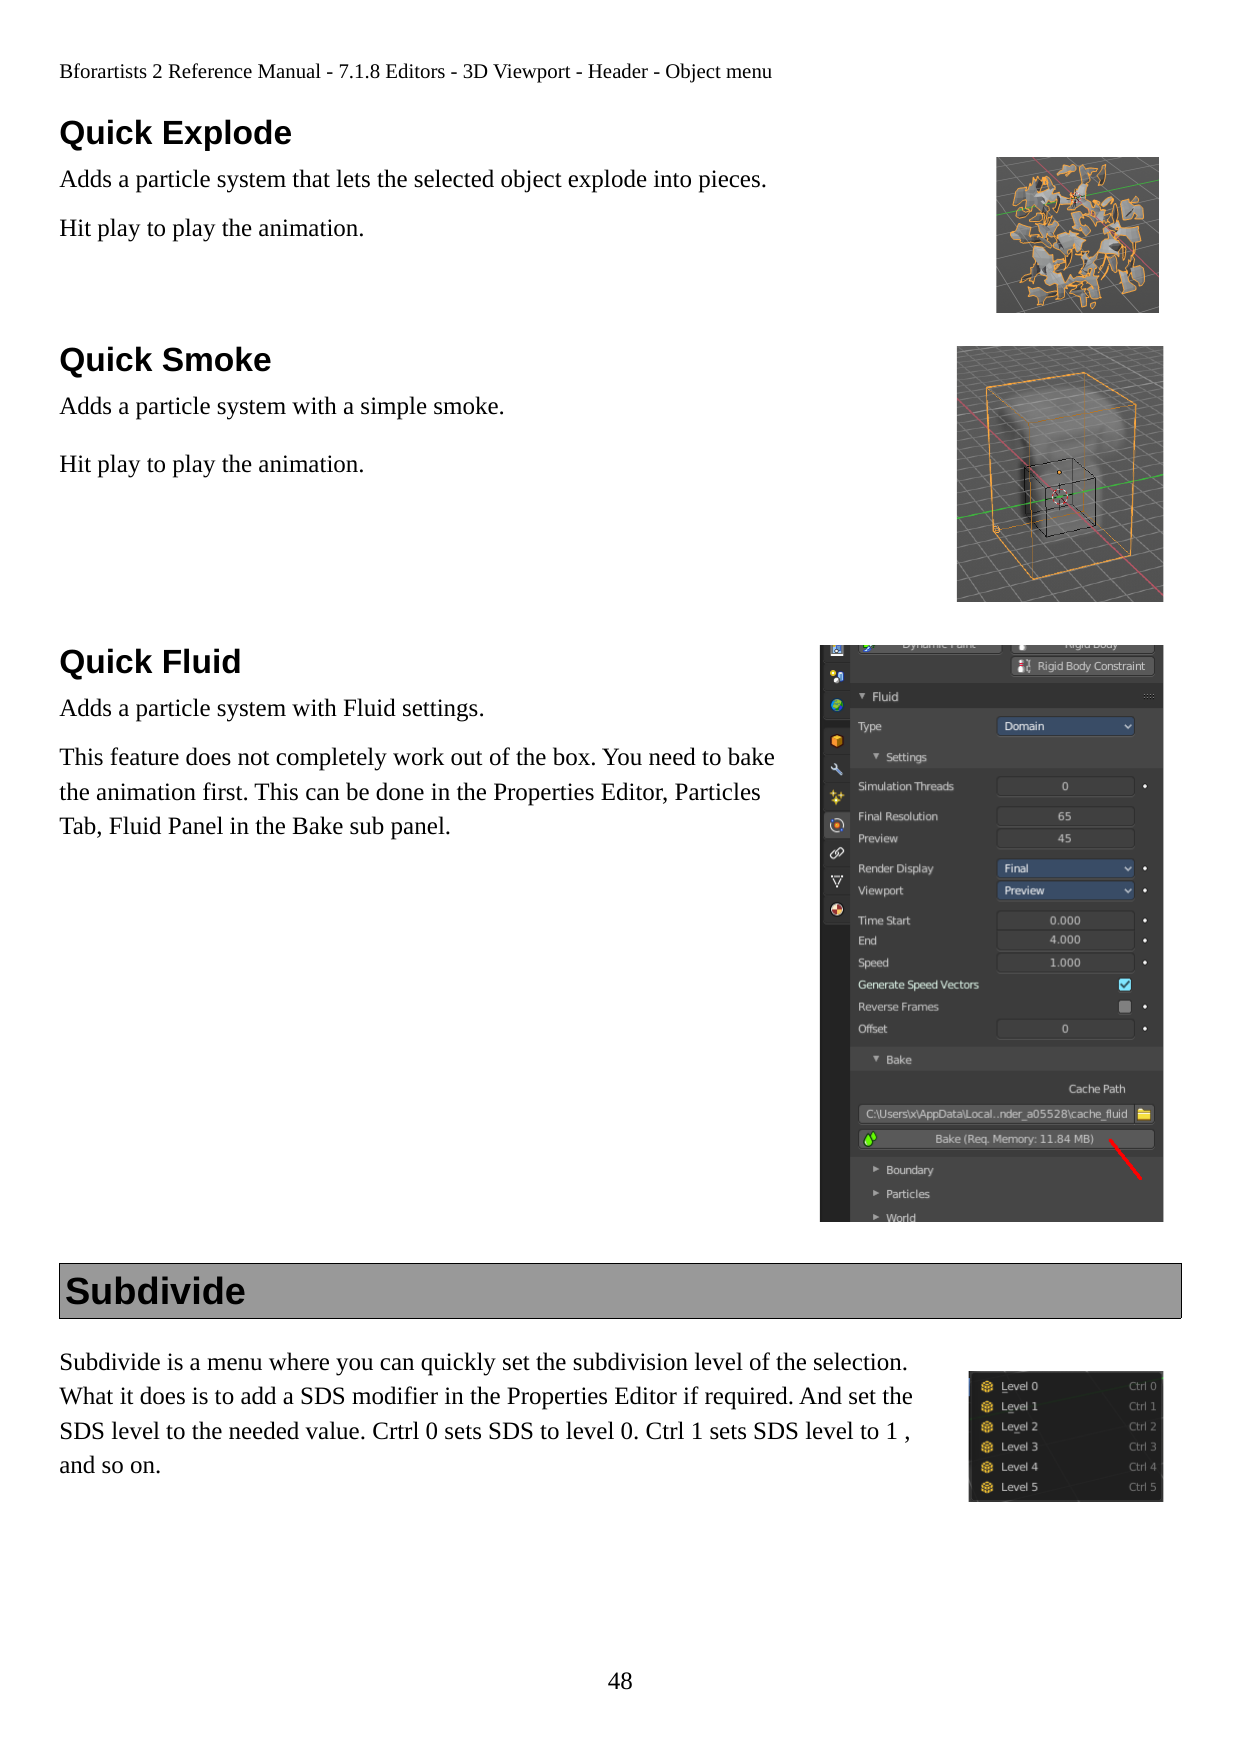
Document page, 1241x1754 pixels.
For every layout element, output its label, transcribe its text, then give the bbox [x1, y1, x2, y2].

subtitle Quick Smoke [59, 340, 1181, 379]
text Adds a particle system that lets the selected object explode into pieces. [59, 164, 996, 192]
picture [996, 157, 1159, 313]
text Adds a particle system with a simple smoke. [59, 391, 956, 420]
picture [956, 346, 1164, 602]
table_header Subdivide [60, 1264, 1181, 1318]
text Hit play to play the animation. [59, 213, 996, 242]
text Adds a particle system with Fluid settings. [59, 693, 819, 722]
text Hit play to play the animation. [59, 449, 956, 478]
subtitle Quick Fluid [59, 642, 1181, 681]
picture [968, 1371, 1164, 1502]
text Subdivide is a menu where you can quickly set the subdivision level of the selection. What it does is to add a SDS modifier in the Properties Editor if required. And set the SDS level to the needed value. Crtrl 0 sets SDS to level 0. Ctrl 1 sets SDS level to 1 , and so on. [59, 1347, 1181, 1479]
text This feature does not completely work out of the box. You need to bake the animation first. This can be done in the Properties Editor, Particles Tab, Fluid Panel in the Bake sub panel. [59, 742, 819, 840]
picture [819, 645, 1164, 1222]
text [1159, 213, 1181, 242]
subtitle Quick Explode [59, 113, 1181, 151]
